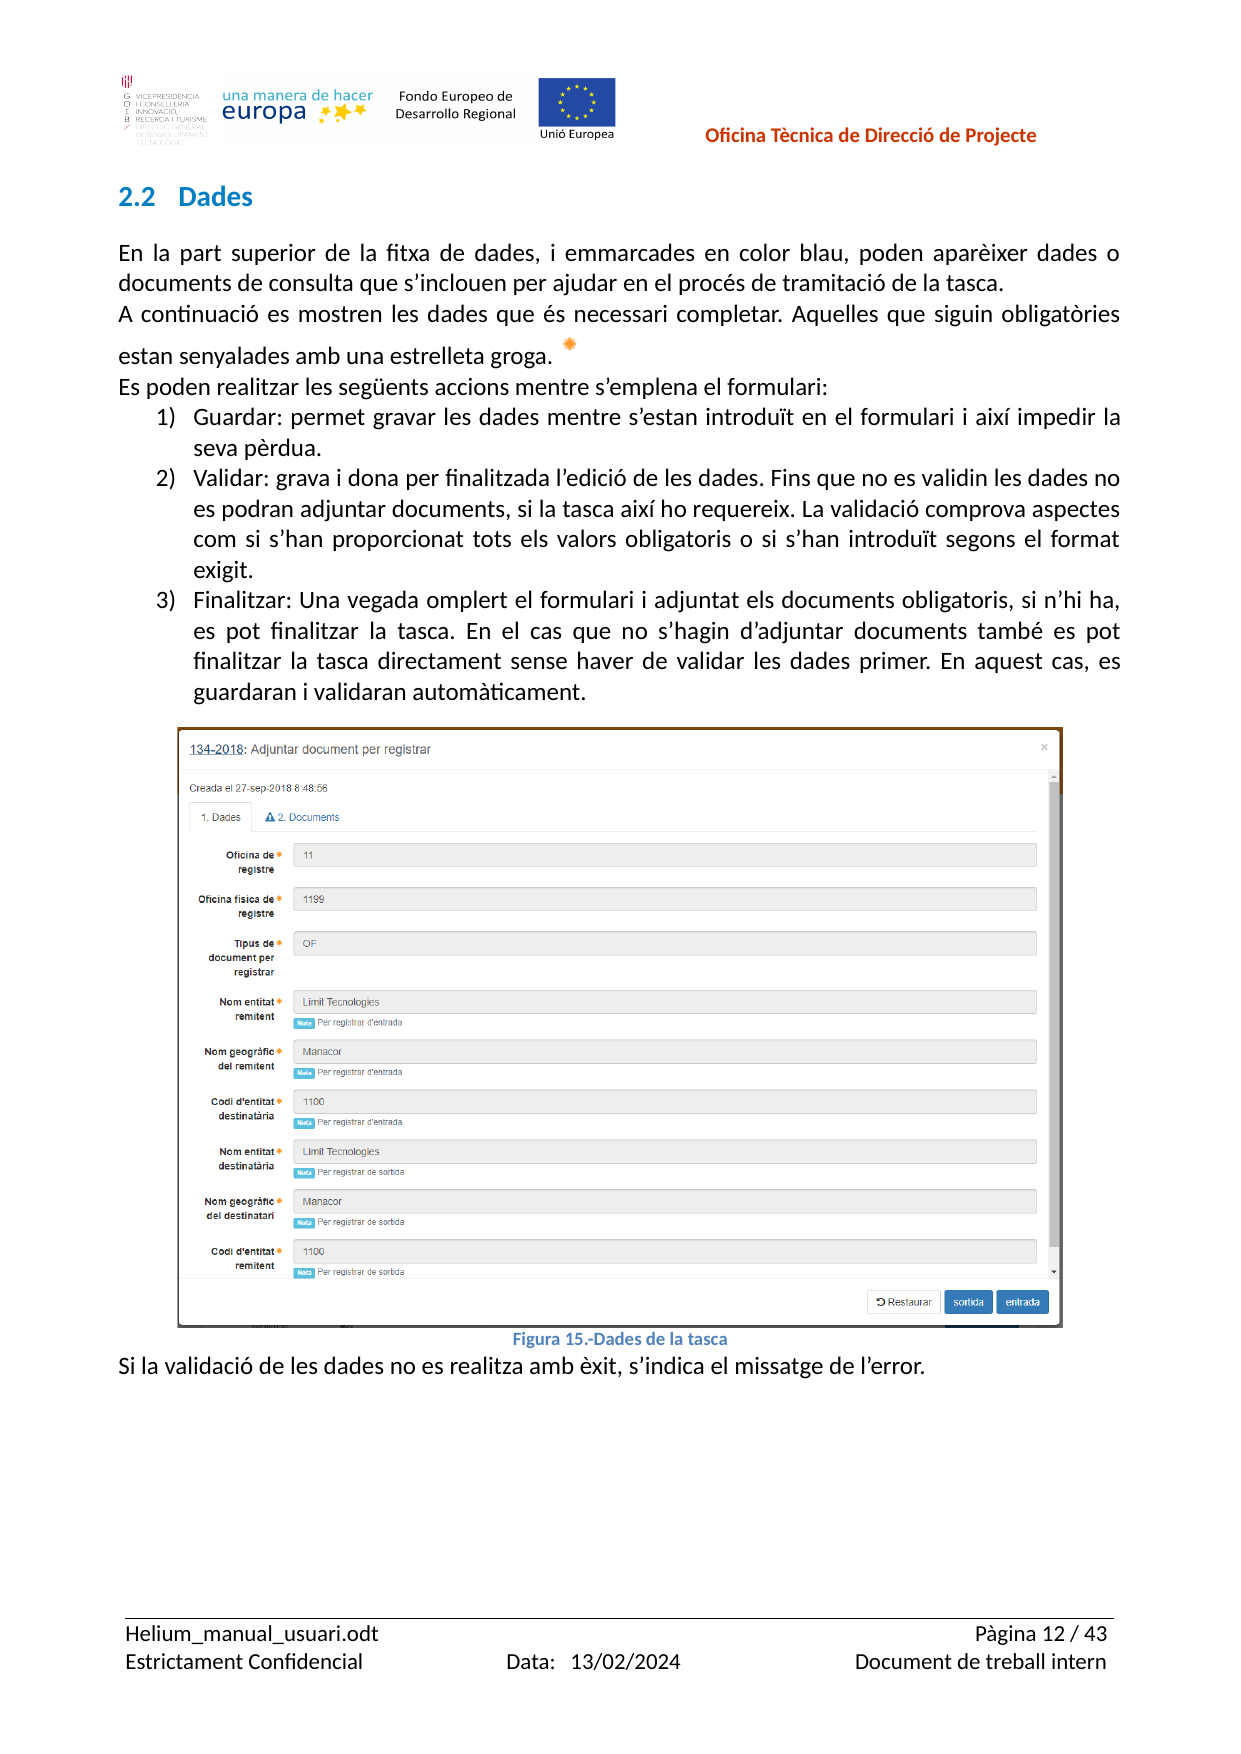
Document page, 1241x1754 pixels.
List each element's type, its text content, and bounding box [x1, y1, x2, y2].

picture [559, 328, 597, 365]
list Validar: grava i dona per finalitzada l’edició de les dades. Fins que no es validin les dades no es podran adjuntar documents, si la tasca així ho requereix. La validació comprova aspectes com si s’han proporcionat tots els valors obligatoris o si s’han introduït segons el format exigit. [156, 462, 1122, 584]
text En la part superior de la fitxa de dades, i emmarcades en color blau, poden aparèixer dades o documents de consulta que s’inclouen per ajudar en el procés de tramitació de la tasca. [118, 237, 1122, 298]
list Guardar: permet gravar les dades mentre s’estan introduït en el formulari i així impedir la seva pèrdua. [156, 401, 1122, 462]
text Si la validació de les dades no es realitza amb èxit, s’indica el missatge de l’error. [118, 1350, 1122, 1381]
picture [177, 727, 1063, 1328]
list Finalitzar: Una vegada omplert el formulari i adjuntat els documents obligatoris, si n’hi ha, es pot finalitzar la tasca. En el cas que no s’hagin d’adjuntar documents també es pot finalitzar la tasca directament sense haver de validar les dades primer. En aquest cas, es guardaran i validaran automàticament. [156, 584, 1122, 706]
text A continuació es mostren les dades que és necessari completar. Aquelles que siguin obligatòries estan senyalades amb una estrelleta groga. [118, 298, 1122, 371]
text Figura 15.-Dades de la tasca [118, 1327, 1122, 1350]
picture [118, 73, 213, 147]
subtitle Dades [118, 178, 1122, 213]
text Es poden realitzar les següents accions mentre s’emplena el formulari: [118, 371, 1122, 401]
picture [219, 73, 621, 147]
